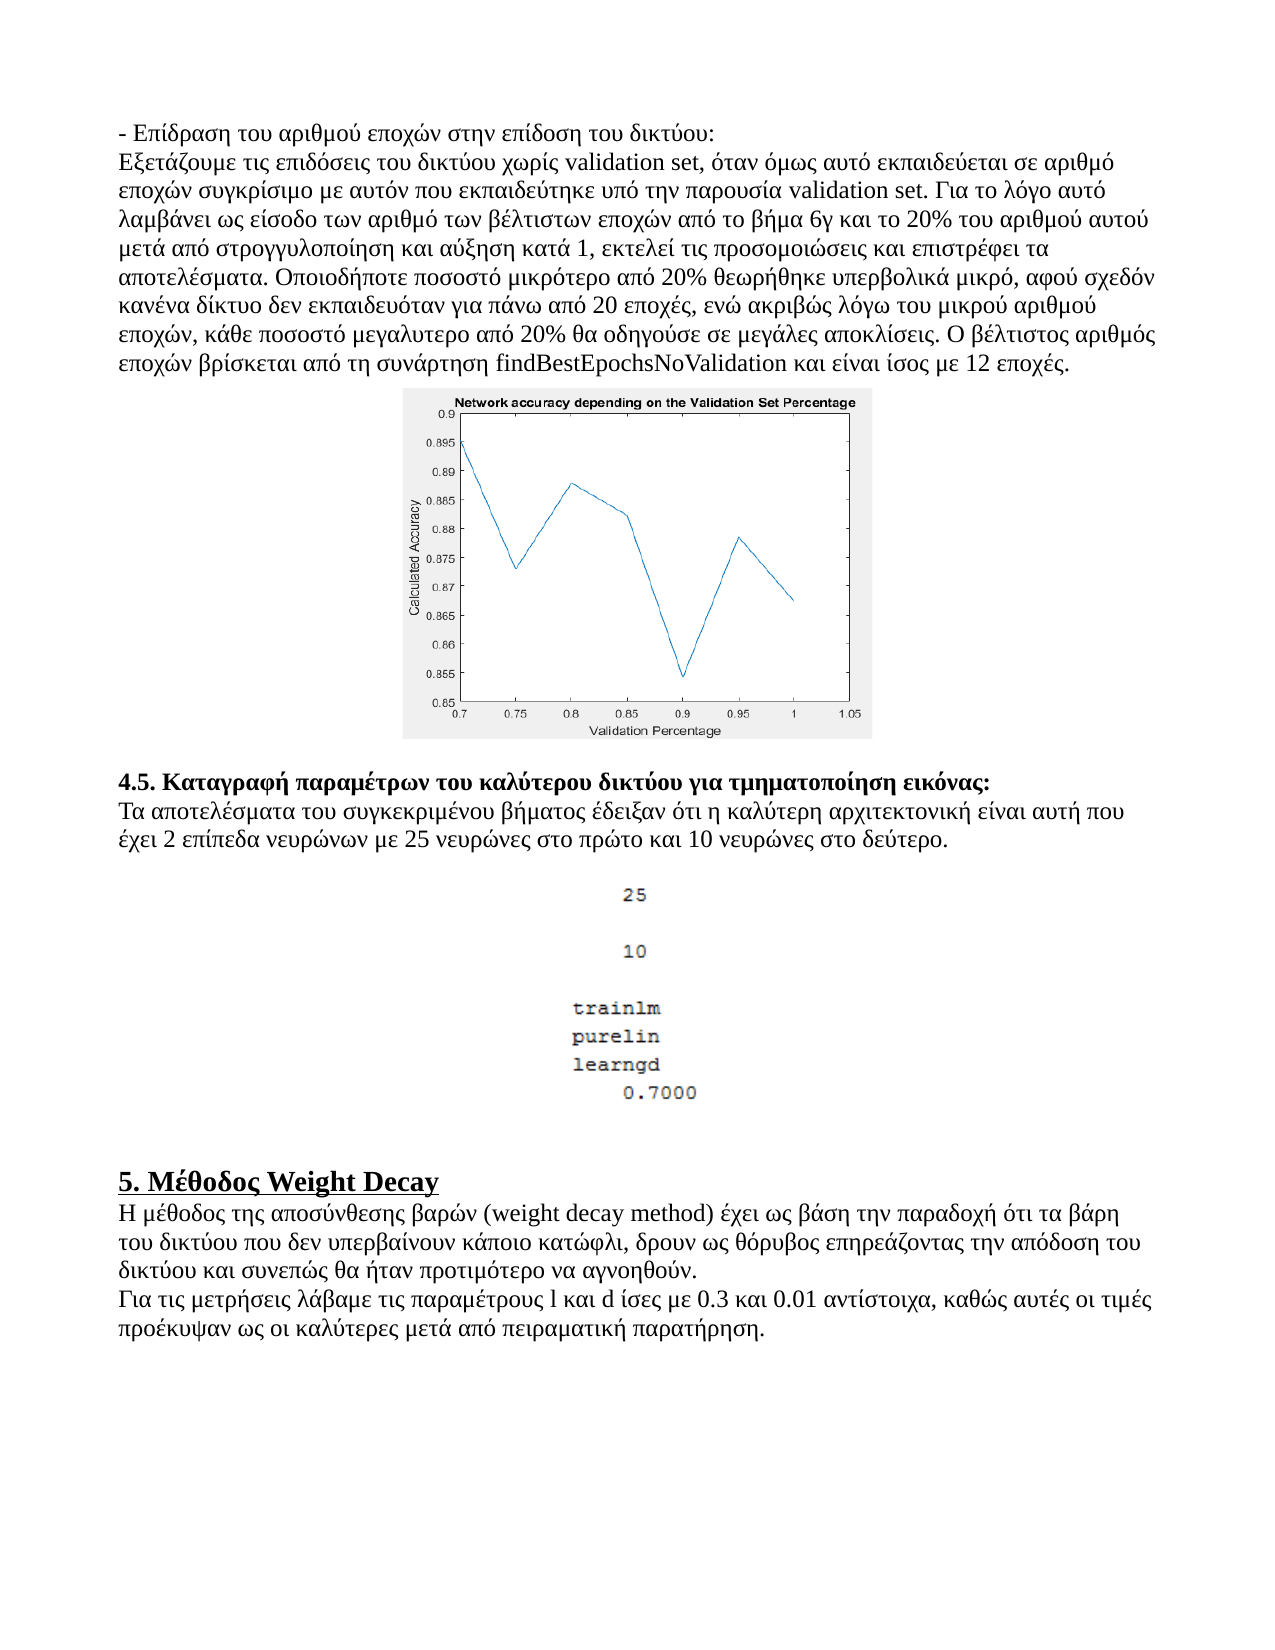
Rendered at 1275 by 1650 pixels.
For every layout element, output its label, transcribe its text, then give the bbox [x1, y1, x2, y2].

text Τα αποτελέσματα του συγκεκριμένου βήματος έδειξαν ότι η καλύτερη αρχιτεκτονική είναι αυτή που έχει 2 επίπεδα νευρώνων με 25 νευρώνες στο πρώτο και 10 νευρώνες στο δεύτερο. [118, 796, 1157, 853]
text Εξετάζουμε τις επιδόσεις του δικτύου χωρίς validation set, όταν όμως αυτό εκπαιδεύεται σε αριθμό εποχών συγκρίσιμο με αυτόν που εκπαιδεύτηκε υπό την παρουσία validation set. Για το λόγο αυτό λαμβάνει ως είσοδο των αριθμό των βέλτιστων εποχών από το βήμα 6γ και το 20% του αριθμού αυτού μετά από στρογγυλοποίηση και αύξηση κατά 1, εκτελεί τις προσομοιώσεις και επιστρέφει τα αποτελέσματα. Οποιοδήποτε ποσοστό μικρότερο από 20% θεωρήθηκε υπερβολικά μικρό, αφού σχεδόν κανένα δίκτυο δεν εκπαιδευόταν για πάνω από 20 εποχές, ενώ ακριβώς λόγω του μικρού αριθμού εποχών, κάθε ποσοστό μεγαλυτερο από 20% θα οδηγούσε σε μεγάλες αποκλίσεις. Ο βέλτιστος αριθμός εποχών βρίσκεται από τη συνάρτηση findBestEpochsNoValidation και είναι ίσος με 12 εποχές. [118, 147, 1157, 377]
text 5. Μέθοδος Weight Decay [118, 1164, 1157, 1198]
text - Επίδραση του αριθμού εποχών στην επίδοση του δικτύου: [118, 118, 1157, 147]
text Για τις μετρήσεις λάβαμε τις παραμέτρους l και d ίσες με 0.3 και 0.01 αντίστοιχα, καθώς αυτές οι τιμές προέκυψαν ως οι καλύτερες μετά από πειραματική παρατήρηση. [118, 1284, 1157, 1342]
text Η μέθοδος της αποσύνθεσης βαρών (weight decay method) έχει ως βάση την παραδοχή ότι τα βάρη του δικτύου που δεν υπερβαίνουν κάποιο κατώφλι, δρουν ως θόρυβος επηρεάζοντας την απόδοση του δικτύου και συνεπώς θα ήταν προτιμότερο να αγνοηθούν. [118, 1198, 1157, 1284]
picture [571, 882, 704, 1107]
text 4.5. Καταγραφή παραμέτρων του καλύτερου δικτύου για τμηματοποίηση εικόνας: [118, 767, 1157, 796]
picture [402, 388, 873, 739]
